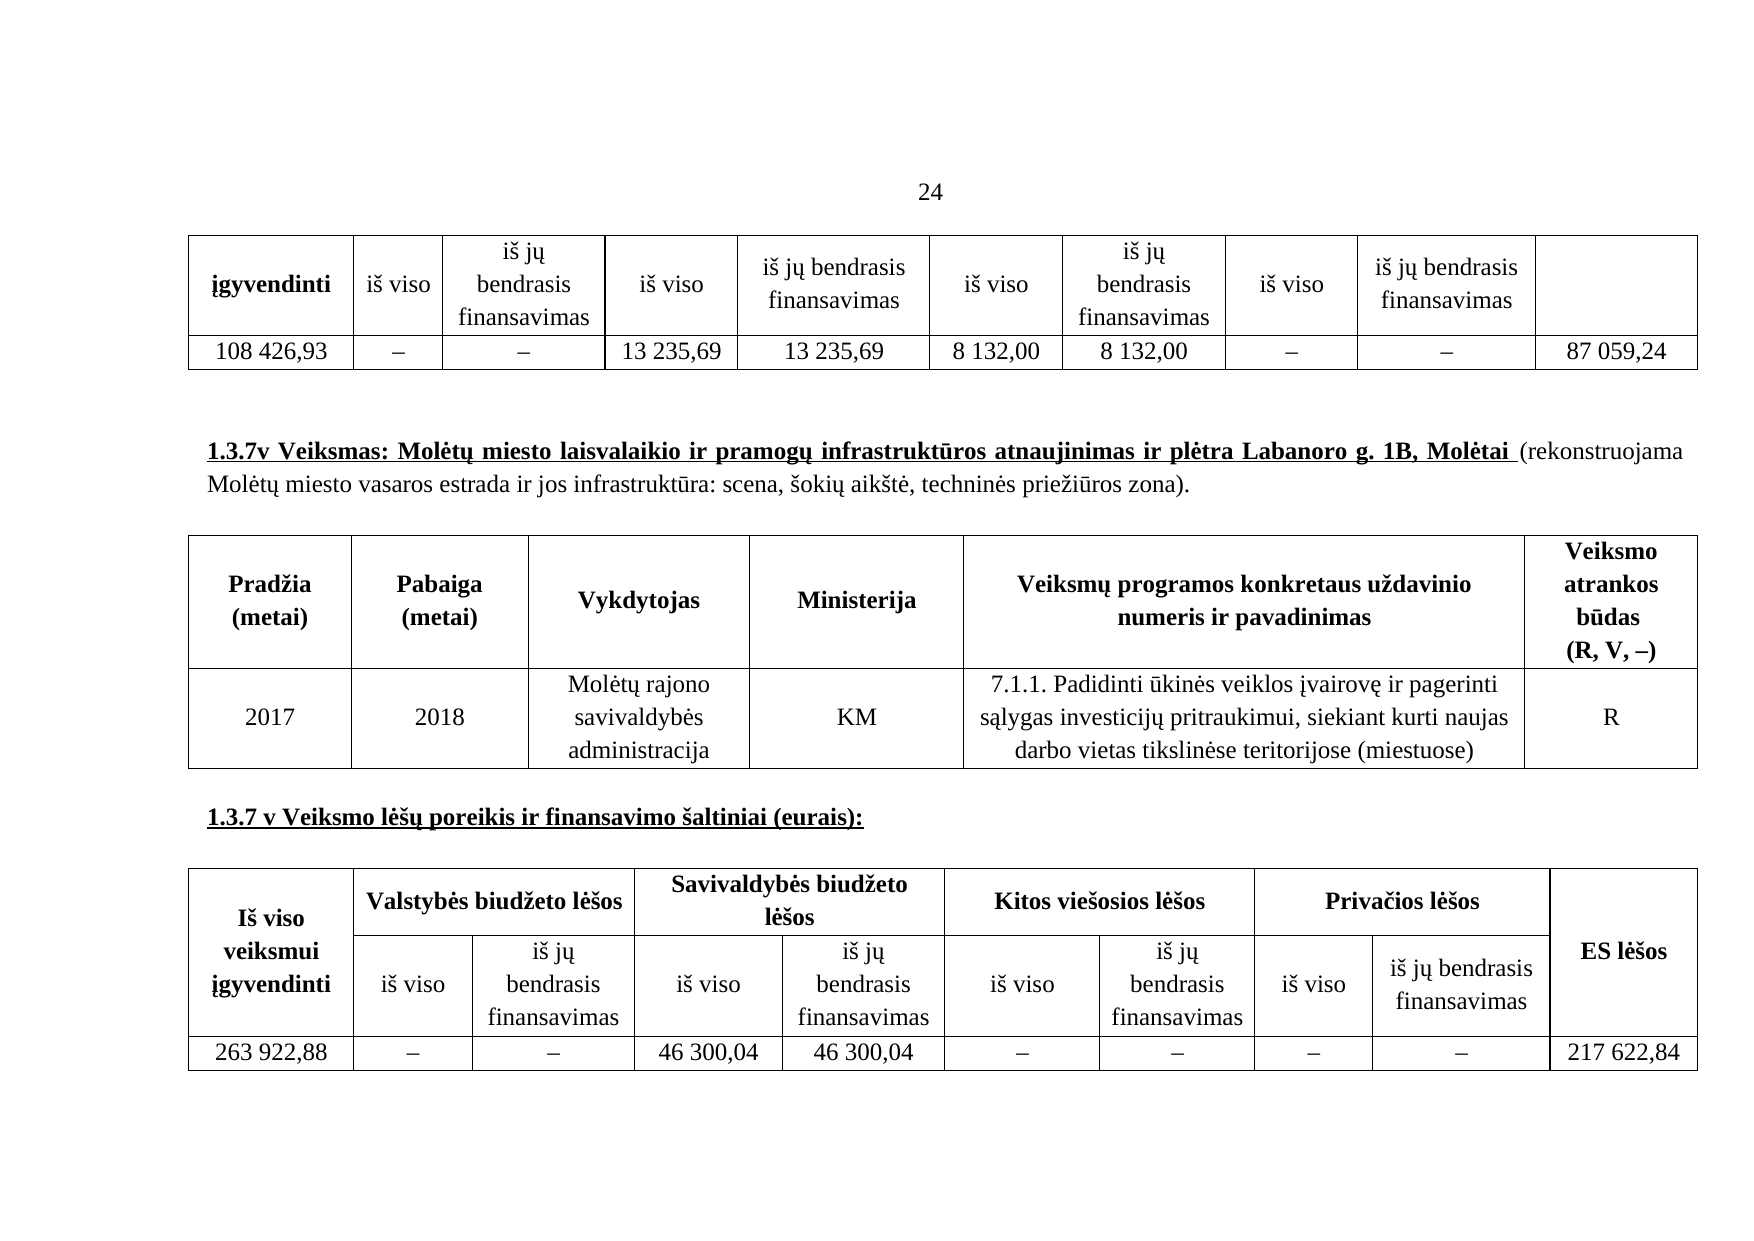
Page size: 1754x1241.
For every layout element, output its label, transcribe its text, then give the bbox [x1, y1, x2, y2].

table_header Iš viso veiksmui įgyvendinti [189, 869, 353, 1036]
table_header Ministerija [750, 536, 963, 668]
table_cell iš jų bendrasis finansavimas [1063, 236, 1225, 335]
table_cell 108 426,93 [189, 336, 353, 369]
table_cell iš viso [945, 936, 1099, 1036]
table_cell iš jų bendrasis finansavimas [1373, 936, 1549, 1036]
table_cell KM [750, 669, 963, 768]
table_cell – [354, 336, 442, 369]
table_cell – [1255, 1037, 1372, 1069]
table_cell 8 132,00 [1063, 336, 1225, 369]
table_header Veiksmų programos konkretaus uždavinio numeris ir pavadinimas [964, 536, 1524, 668]
table_cell iš viso [606, 236, 737, 335]
table_header Vykdytojas [529, 536, 749, 668]
table_header Pabaiga (metai) [352, 536, 528, 668]
table_cell 7.1.1. Padidinti ūkinės veiklos įvairovę ir pagerinti sąlygas investicijų pritraukimui, siekiant kurti naujas darbo vietas tikslinėse teritorijose (miestuose) [964, 669, 1524, 768]
table_cell 87 059,24 [1536, 336, 1697, 369]
table_cell iš viso [635, 936, 782, 1036]
table_cell – [1358, 336, 1535, 369]
table_header įgyvendinti [189, 236, 353, 335]
table_cell iš viso [1255, 936, 1372, 1036]
table_cell iš viso [354, 236, 442, 335]
table_cell iš jų bendrasis finansavimas [443, 236, 604, 335]
table_cell – [443, 336, 604, 369]
table_cell Molėtų rajono savivaldybės administracija [529, 669, 749, 768]
table_header Valstybės biudžeto lėšos [354, 869, 634, 935]
table_header Veiksmo atrankos būdas (R, V, –) [1525, 536, 1697, 668]
table_header Privačios lėšos [1255, 869, 1549, 935]
table_cell – [1373, 1037, 1549, 1069]
table_cell R [1525, 669, 1697, 768]
table_cell iš viso [354, 936, 472, 1036]
table_cell iš jų bendrasis finansavimas [738, 236, 929, 335]
table_header Kitos viešosios lėšos [945, 869, 1254, 935]
table_cell 8 132,00 [930, 336, 1062, 369]
table_cell iš jų bendrasis finansavimas [1358, 236, 1535, 335]
table_cell 2018 [352, 669, 528, 768]
table_cell iš jų bendrasis finansavimas [783, 936, 944, 1036]
table_cell 13 235,69 [738, 336, 929, 369]
table_cell – [473, 1037, 634, 1069]
table_cell iš jų bendrasis finansavimas [473, 936, 634, 1036]
table_cell 13 235,69 [606, 336, 737, 369]
table_cell iš jų bendrasis finansavimas [1100, 936, 1254, 1036]
table_cell – [1100, 1037, 1254, 1069]
table_cell 46 300,04 [783, 1037, 944, 1069]
table_cell – [945, 1037, 1099, 1069]
text 1.3.7 v Veiksmo lėšų poreikis ir finansavimo šaltiniai (eurais): [177, 802, 1683, 831]
text 1.3.7v Veiksmas: Molėtų miesto laisvalaikio ir pramogų infrastruktūros atnaujinimas ir plėtra Labanoro g. 1B, Molėtai (rekonstruojama Molėtų miesto vasaros estrada ir jos infrastruktūra: scena, šokių aikštė, techninės priežiūros zona). [207, 436, 1683, 498]
table_header Pradžia (metai) [189, 536, 351, 668]
table_header [1536, 236, 1697, 335]
table_cell iš viso [1226, 236, 1357, 335]
table_cell – [1226, 336, 1357, 369]
table_cell 2017 [189, 669, 351, 768]
table_cell iš viso [930, 236, 1062, 335]
table_header Savivaldybės biudžeto lėšos [635, 869, 944, 935]
table_cell 263 922,88 [189, 1037, 353, 1069]
table_cell 217 622,84 [1551, 1037, 1697, 1069]
table_cell – [354, 1037, 472, 1069]
table_cell 46 300,04 [635, 1037, 782, 1069]
table_header ES lėšos [1551, 869, 1697, 1036]
